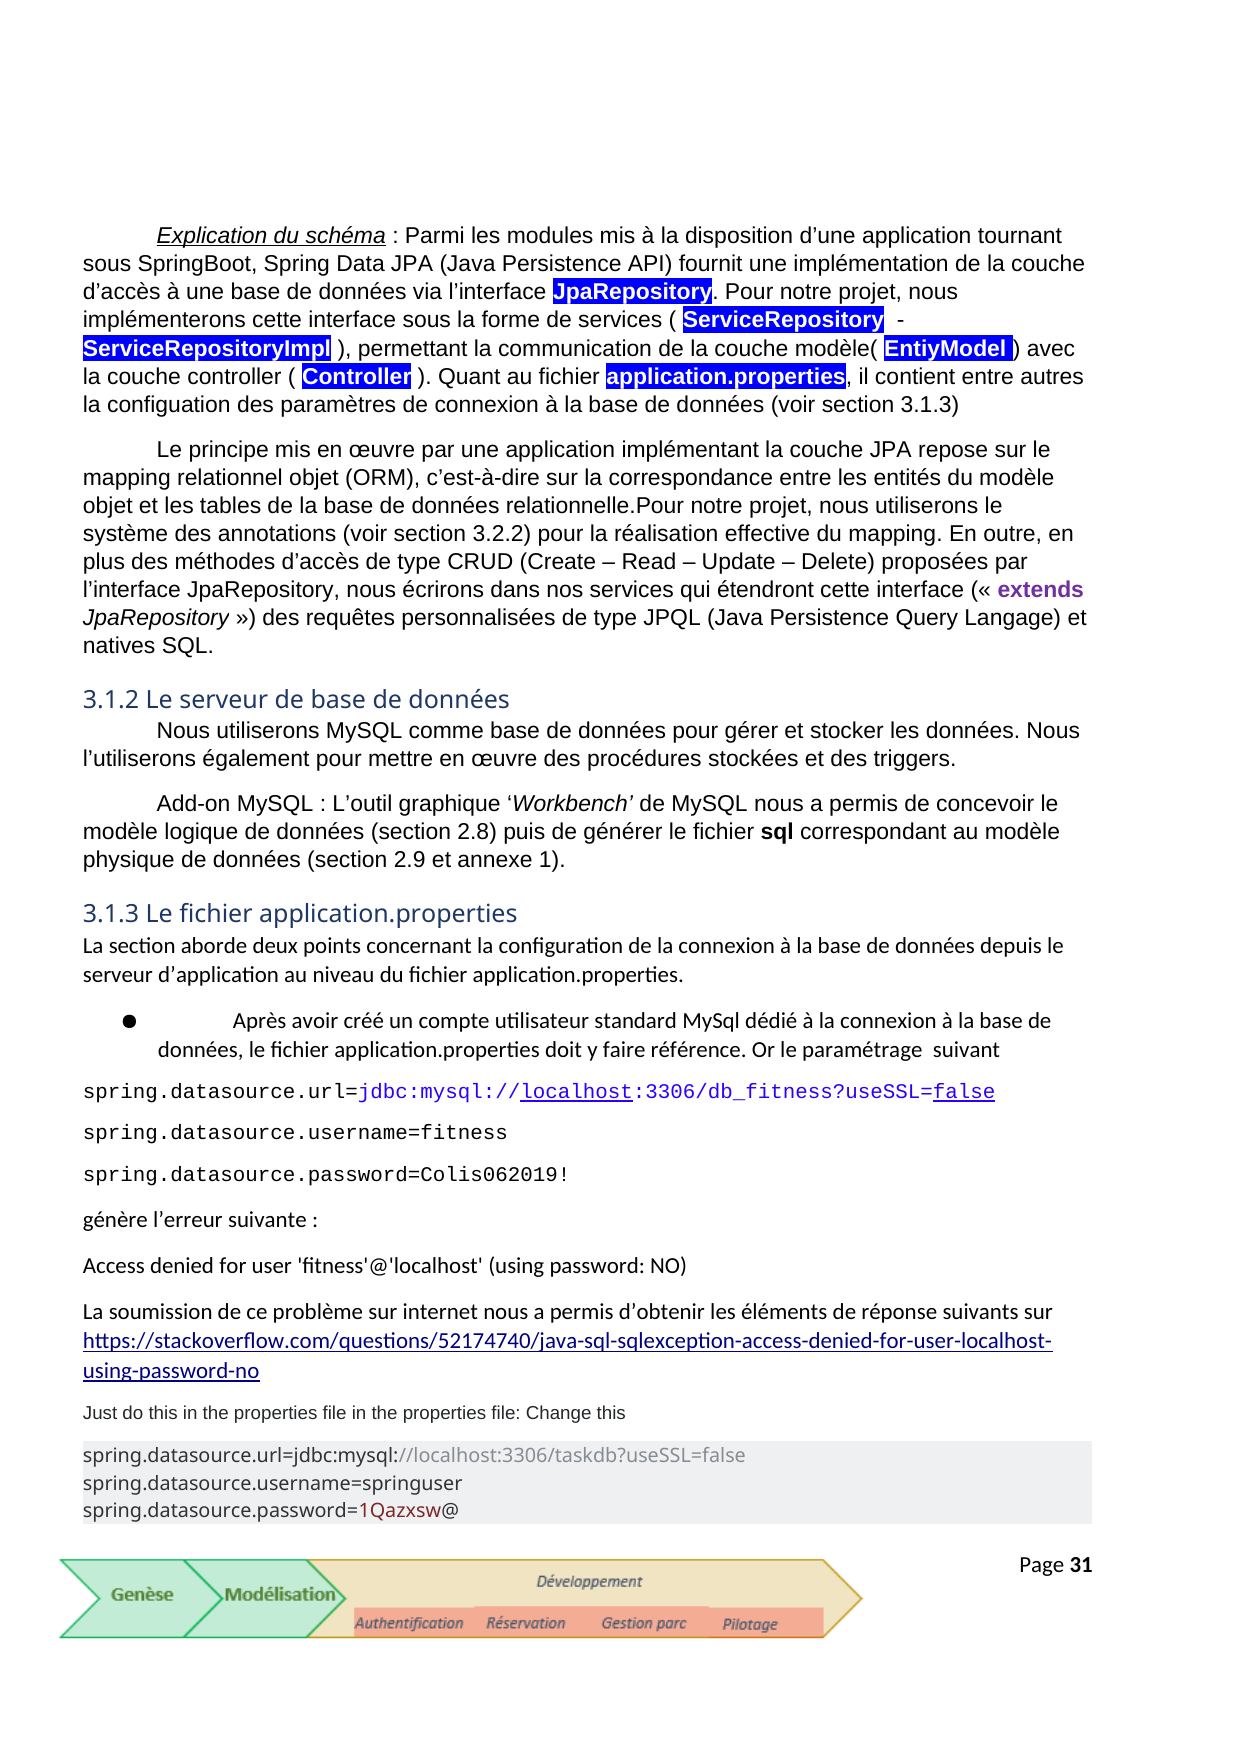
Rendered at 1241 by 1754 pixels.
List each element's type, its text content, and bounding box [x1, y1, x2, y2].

text Explication du schéma : Parmi les modules mis à la disposition d’une application tournant sous SpringBoot, Spring Data JPA (Java Persistence API) fournit une implémentation de la couche d’accès à une base de données via l’interface JpaRepository. Pour notre projet, nous implémenterons cette interface sous la forme de services ( ServiceRepository - ServiceRepositoryImpl ), permettant la communication de la couche modèle( EntiyModel ) avec la couche controller ( Controller ). Quant au fichier application.properties, il contient entre autres la configuation des paramètres de connexion à la base de données (voir section 3.1.3) [83, 222, 1092, 417]
text La section aborde deux points concernant la configuration de la connexion à la base de données depuis le serveur d’application au niveau du fichier application.properties. [83, 931, 1092, 988]
text spring.datasource.url=jdbc:mysql://localhost:3306/taskdb?useSSL=false [83, 1441, 1092, 1468]
text Le principe mis en œuvre par une application implémentant la couche JPA repose sur le mapping relationnel objet (ORM), c’est-à-dire sur la correspondance entre les entités du modèle objet et les tables de la base de données relationnelle.Pour notre projet, nous utiliserons le système des annotations (voir section 3.2.2) pour la réalisation effective du mapping. En outre, en plus des méthodes d’accès de type CRUD (Create – Read – Update – Delete) proposées par l’interface JpaRepository, nous écrirons dans nos services qui étendront cette interface (« extends JpaRepository ») des requêtes personnalisées de type JPQL (Java Persistence Query Langage) et natives SQL. [83, 436, 1092, 659]
subtitle 3.1.2 Le serveur de base de données [83, 681, 1092, 715]
text spring.datasource.username=fitness [83, 1122, 1092, 1146]
text Just do this in the properties file in the properties file: Change this [83, 1402, 1092, 1423]
text Access denied for user 'fitness'@'localhost' (using password: NO) [83, 1251, 1092, 1279]
text génère l’erreur suivante : [83, 1205, 1092, 1233]
text spring.datasource.password=1Qazxsw@ [83, 1497, 1092, 1524]
text Add-on MySQL : L’outil graphique ‘Workbench’ de MySQL nous a permis de concevoir le modèle logique de données (section 2.8) puis de générer le fichier sql correspondant au modèle physique de données (section 2.9 et annexe 1). [83, 790, 1092, 873]
picture [56, 1551, 868, 1648]
text spring.datasource.password=Colis062019! [83, 1164, 1092, 1187]
list Après avoir créé un compte utilisateur standard MySql dédié à la connexion à la base de données, le fichier application.properties doit y faire référence. Or le paramétrage suivant [120, 1006, 1092, 1063]
text Nous utiliserons MySQL comme base de données pour gérer et stocker les données. Nous l’utiliserons également pour mettre en œuvre des procédures stockées et des triggers. [83, 717, 1092, 772]
text La soumission de ce problème sur internet nous a permis d’obtenir les éléments de réponse suivants sur https://stackoverflow.com/questions/52174740/java-sql-sqlexception-access-denied-for-user-localhost-using-password-no [83, 1297, 1092, 1384]
text spring.datasource.url=jdbc:mysql://localhost:3306/db_fitness?useSSL=false [83, 1081, 1092, 1104]
text spring.datasource.username=springuser [83, 1469, 1092, 1496]
subtitle 3.1.3 Le fichier application.properties [83, 895, 1092, 929]
